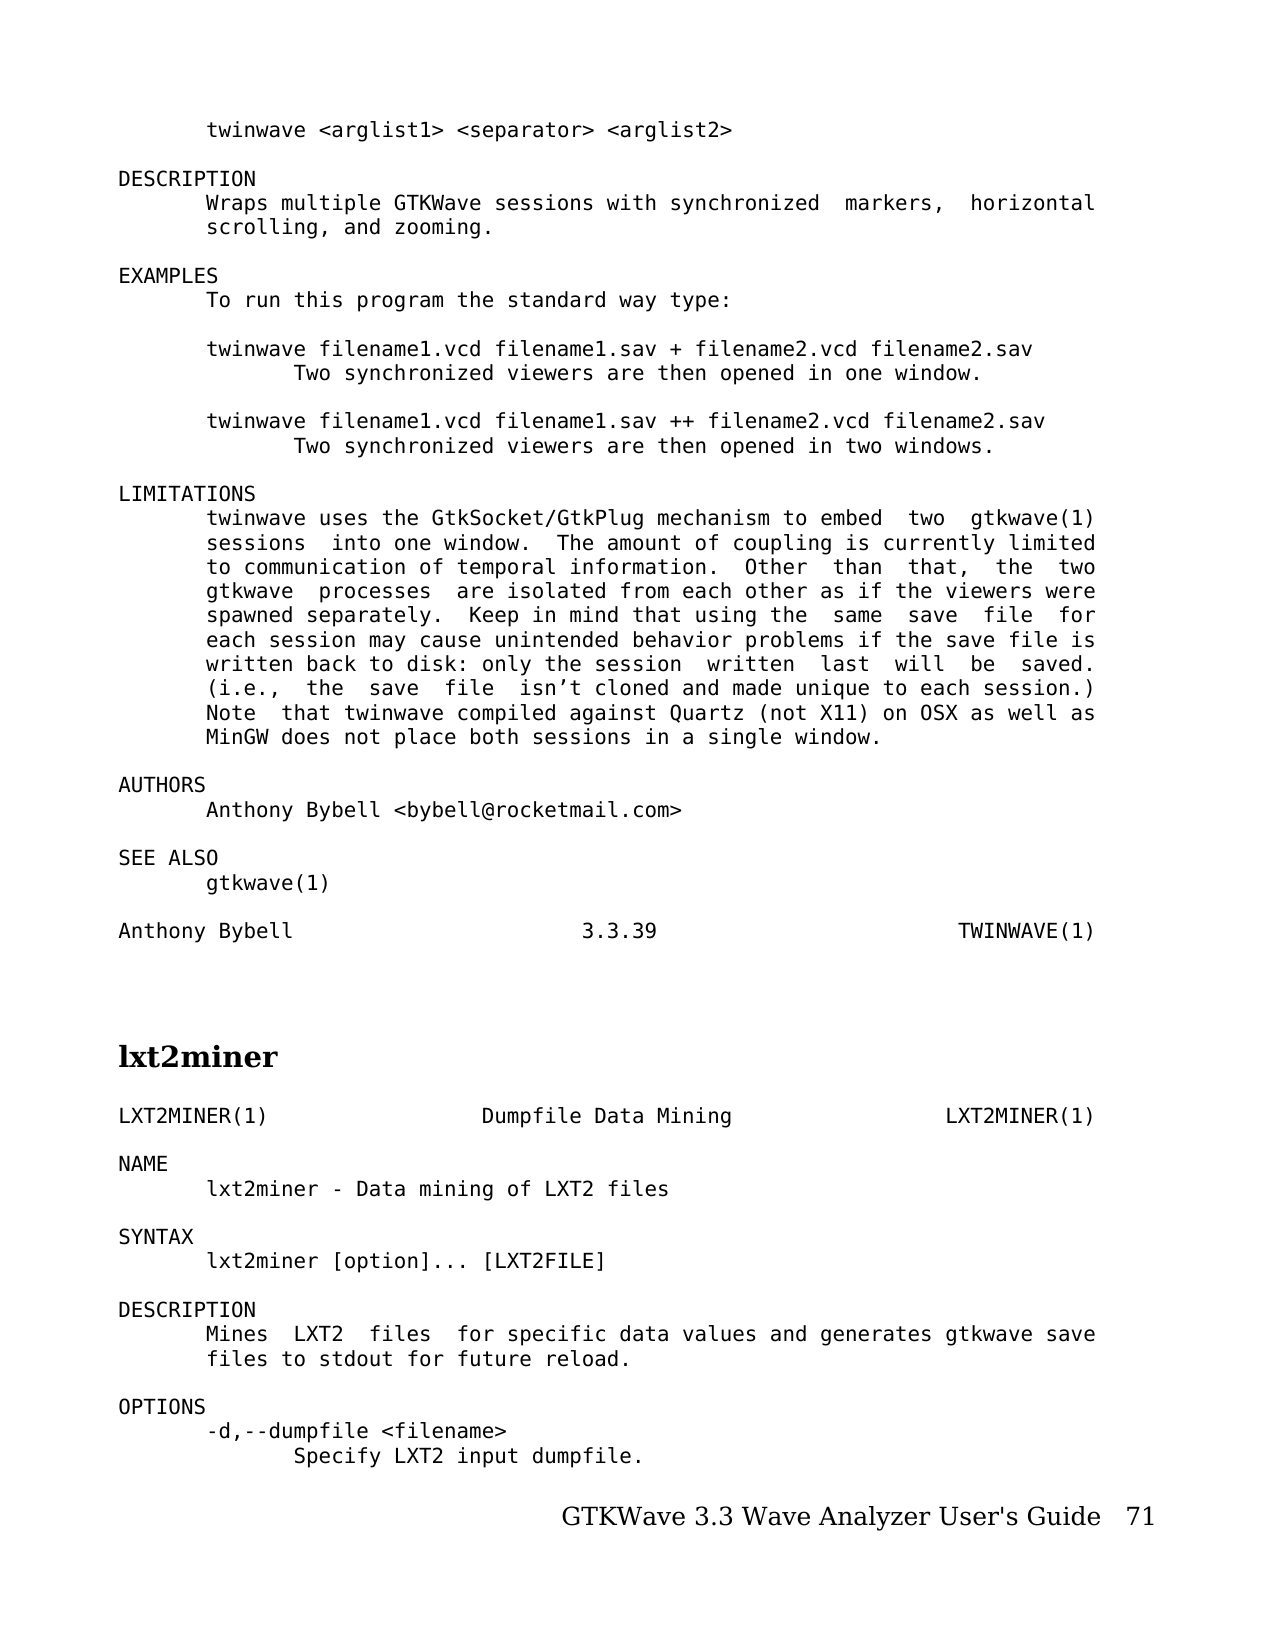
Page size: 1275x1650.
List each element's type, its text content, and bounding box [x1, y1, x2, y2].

text spawned separately. Keep in mind that using the same save file for [118, 603, 1157, 628]
text Mines LXT2 files for specific data values and generates gtkwave save [118, 1322, 1157, 1347]
text MinGW does not place both sessions in a single window. [118, 725, 1157, 749]
text Anthony Bybell 3.3.39 TWINWAVE(1) [118, 919, 1157, 943]
text OPTIONS [118, 1395, 1157, 1419]
text AUTHORS [118, 773, 1157, 798]
text twinwave uses the GtkSocket/GtkPlug mechanism to embed two gtkwave(1) [118, 506, 1157, 531]
text -d,--dumpfile <filename> [118, 1419, 1157, 1444]
text Anthony Bybell <bybell@rocketmail.com> [118, 798, 1157, 822]
text twinwave filename1.vcd filename1.sav + filename2.vcd filename2.sav [118, 337, 1157, 361]
text sessions into one window. The amount of coupling is currently limited [118, 531, 1157, 555]
text NAME [118, 1152, 1157, 1177]
text To run this program the standard way type: [118, 288, 1157, 312]
subtitle lxt2miner [118, 1040, 1157, 1075]
text (i.e., the save file isn’t cloned and made unique to each session.) [118, 676, 1157, 701]
text each session may cause unintended behavior problems if the save file is [118, 628, 1157, 652]
text Specify LXT2 input dumpfile. [118, 1444, 1157, 1468]
text written back to disk: only the session written last will be saved. [118, 652, 1157, 676]
text Note that twinwave compiled against Quartz (not X11) on OSX as well as [118, 701, 1157, 725]
text gtkwave(1) [118, 871, 1157, 895]
text SYNTAX [118, 1225, 1157, 1249]
text lxt2miner - Data mining of LXT2 files [118, 1177, 1157, 1201]
text EXAMPLES [118, 264, 1157, 288]
text twinwave <arglist1> <separator> <arglist2> [118, 118, 1157, 142]
text Wraps multiple GTKWave sessions with synchronized markers, horizontal [118, 191, 1157, 215]
text DESCRIPTION [118, 167, 1157, 191]
text scrolling, and zooming. [118, 215, 1157, 239]
text lxt2miner [option]... [LXT2FILE] [118, 1249, 1157, 1274]
text DESCRIPTION [118, 1298, 1157, 1322]
text LIMITATIONS [118, 482, 1157, 506]
text LXT2MINER(1) Dumpfile Data Mining LXT2MINER(1) [118, 1104, 1157, 1128]
text SEE ALSO [118, 846, 1157, 871]
text twinwave filename1.vcd filename1.sav ++ filename2.vcd filename2.sav [118, 409, 1157, 434]
text Two synchronized viewers are then opened in one window. [118, 361, 1157, 385]
text gtkwave processes are isolated from each other as if the viewers were [118, 579, 1157, 603]
text to communication of temporal information. Other than that, the two [118, 555, 1157, 579]
text Two synchronized viewers are then opened in two windows. [118, 434, 1157, 458]
text files to stdout for future reload. [118, 1347, 1157, 1371]
